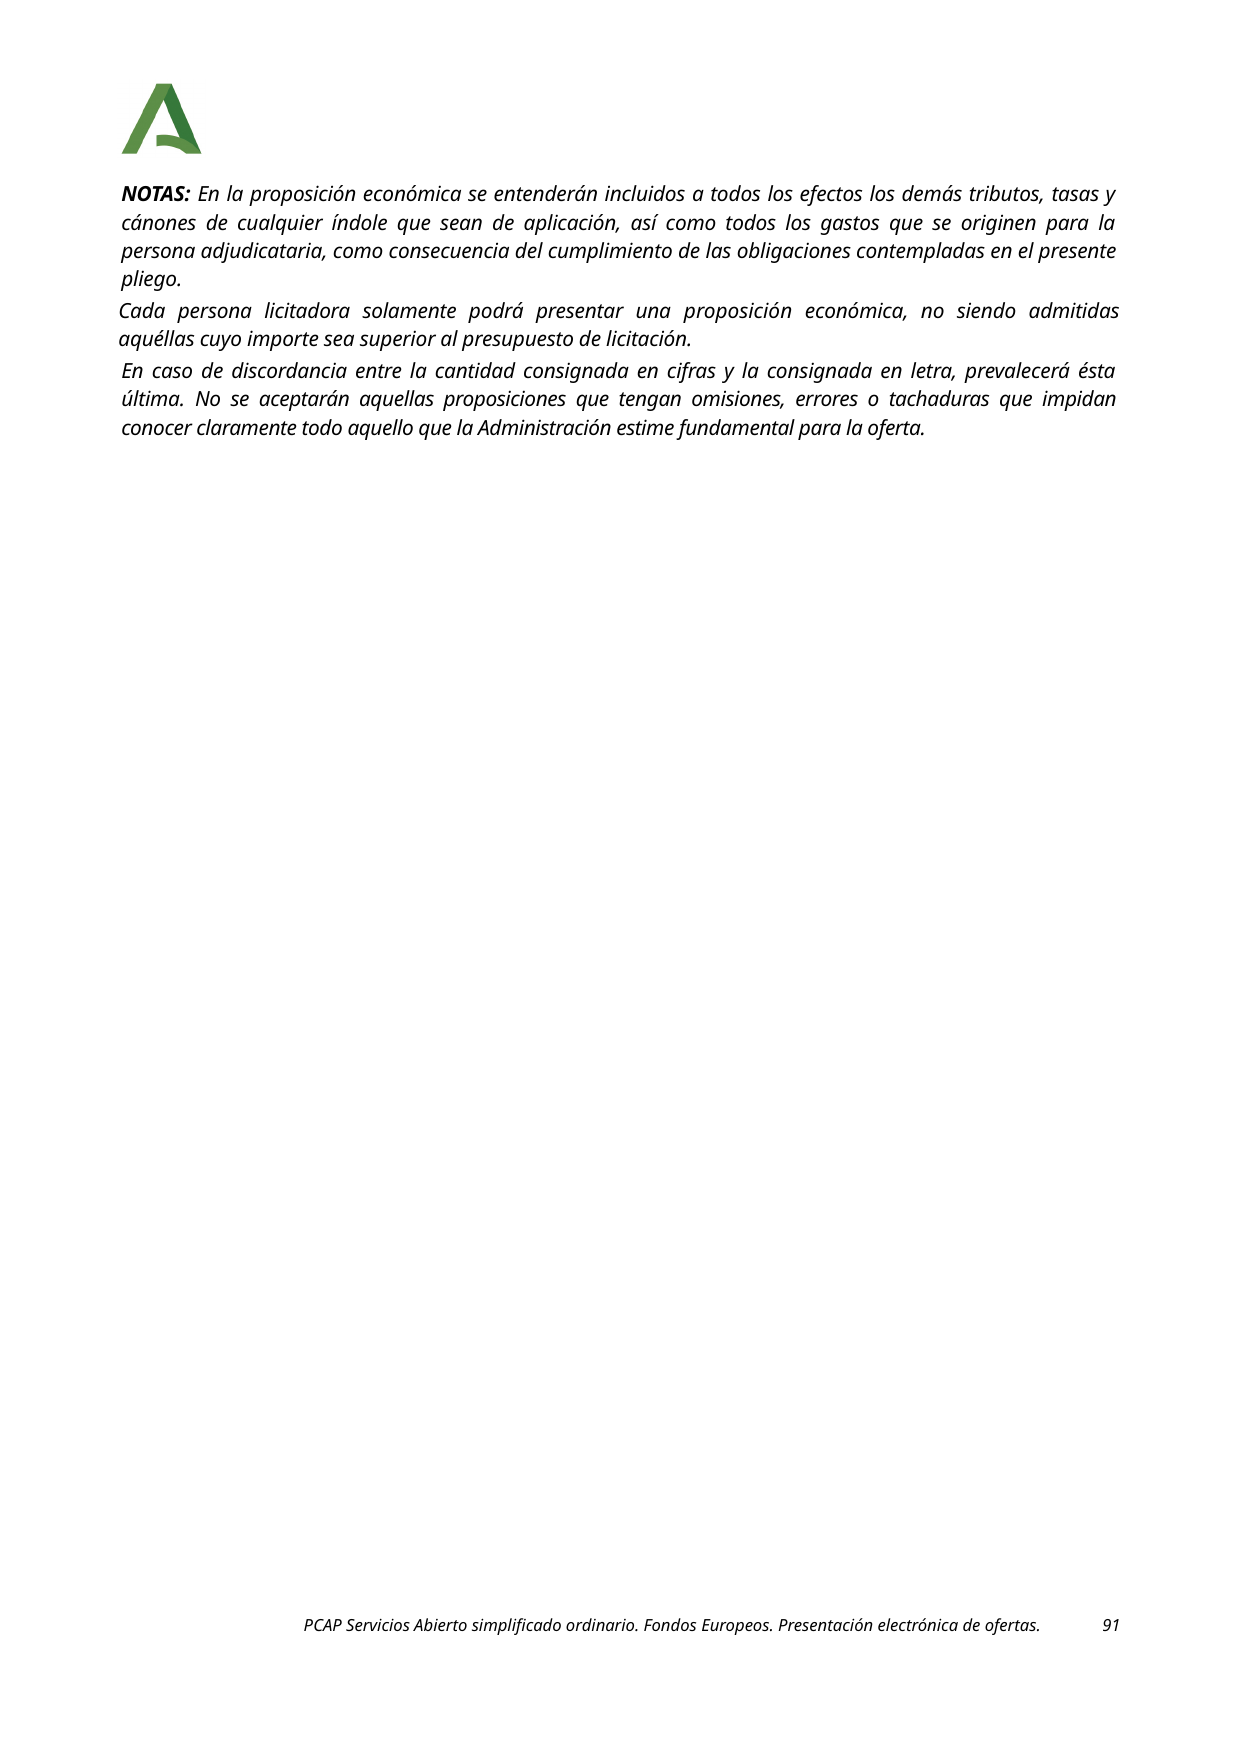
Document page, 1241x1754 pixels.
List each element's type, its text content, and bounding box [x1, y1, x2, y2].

text En caso de discordancia entre la cantidad consignada en cifras y la consignada en letra, prevalecerá ésta última. No se aceptarán aquellas proposiciones que tengan omisiones, errores o tachaduras que impidan conocer claramente todo aquello que la Administración estime fundamental para la oferta. [118, 353, 1122, 444]
text NOTAS: En la proposición económica se entenderán incluidos a todos los efectos los demás tributos, tasas y cánones de cualquier índole que sean de aplicación, así como todos los gastos que se originen para la persona adjudicataria, como consecuencia del cumplimiento de las obligaciones contempladas en el presente pliego. [118, 176, 1122, 296]
picture [117, 79, 206, 158]
text Cada persona licitadora solamente podrá presentar una proposición económica, no siendo admitidas aquéllas cuyo importe sea superior al presupuesto de licitación. [118, 296, 1122, 353]
